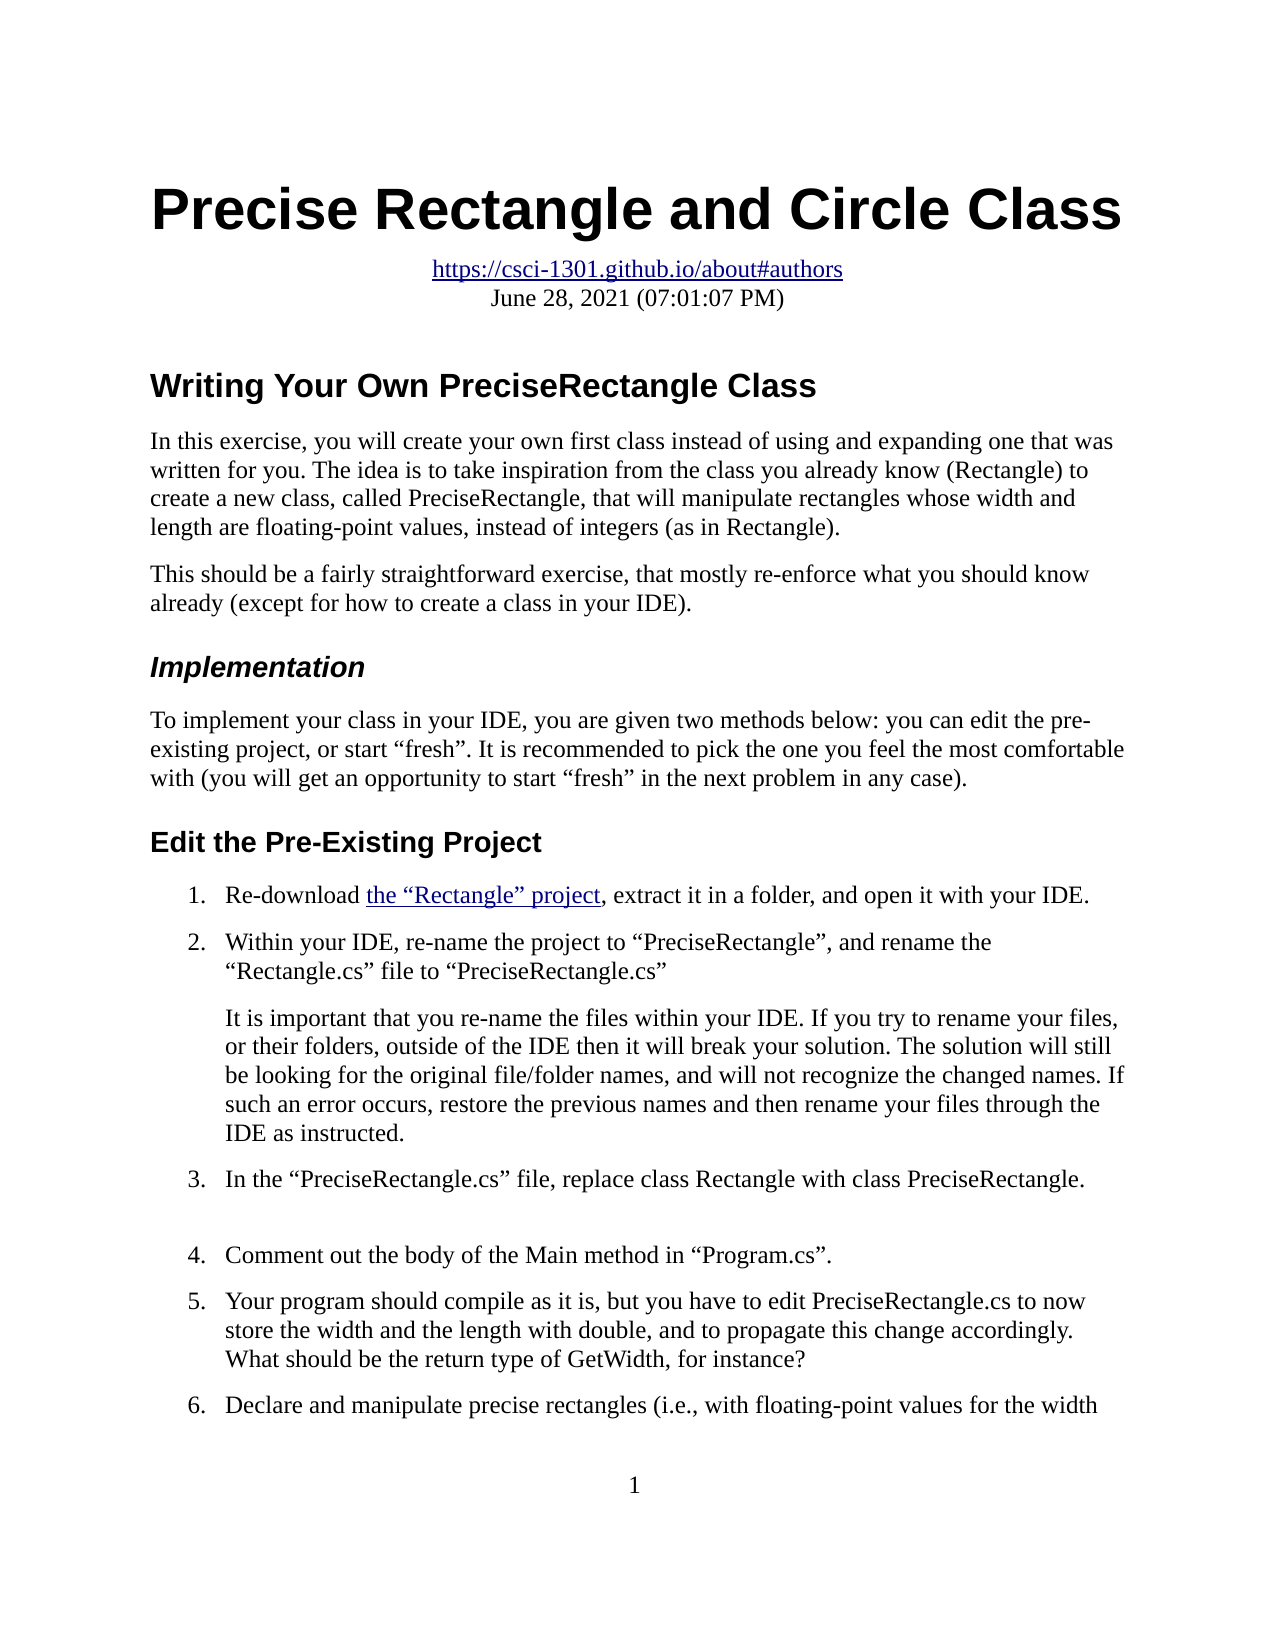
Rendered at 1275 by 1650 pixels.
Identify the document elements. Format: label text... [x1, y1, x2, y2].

title Precise Rectangle and Circle Class [150, 175, 1125, 242]
text This should be a fairly straightforward exercise, that mostly re-enforce what you should know already (except for how to create a class in your IDE). [150, 559, 1125, 616]
text https://csci-1301.github.io/about#authors [150, 254, 1125, 283]
text June 28, 2021 (07:01:07 PM) [150, 283, 1125, 312]
list It is important that you re-name the files within your IDE. If you try to rename your files, or their folders, outside of the IDE then it will break your solution. The solution will still be looking for the original file/folder names, and will not recognize the changed names. If such an error occurs, restore the previous names and then rename your files through the IDE as instructed. [187, 1003, 1125, 1146]
text In this exercise, you will create your own first class instead of using and expanding one that was written for you. The idea is to take inspiration from the class you already know (Rectangle) to create a new class, called PreciseRectangle, that will manipulate rectangles whose width and length are floating-point values, instead of integers (as in Rectangle). [150, 426, 1125, 541]
subtitle Writing Your Own PreciseRectangle Class [150, 366, 1125, 404]
list Comment out the body of the Main method in “Program.cs”. [187, 1240, 1125, 1268]
list Your program should compile as it is, but you have to edit PreciseRectangle.cs to now store the width and the length with double, and to propagate this change accordingly. What should be the return type of GetWidth, for instance? [187, 1286, 1125, 1373]
list In the “PreciseRectangle.cs” file, replace class Rectangle with class PreciseRectangle. [187, 1164, 1125, 1222]
text To implement your class in your IDE, you are given two methods below: you can edit the pre-existing project, or start “fresh”. It is recommended to pick the one you feel the most comfortable with (you will get an opportunity to start “fresh” in the next problem in any case). [150, 705, 1125, 792]
list Within your IDE, re-name the project to “PreciseRectangle”, and rename the “Rectangle.cs” file to “PreciseRectangle.cs” [187, 927, 1125, 985]
subtitle Implementation [150, 650, 1125, 684]
list Re-download the “Rectangle” project, extract it in a folder, and open it with your IDE. [187, 881, 1125, 909]
subtitle Edit the Pre-Existing Project [150, 826, 1125, 859]
list Declare and manipulate precise rectangles (i.e., with floating-point values for the width [187, 1391, 1125, 1419]
